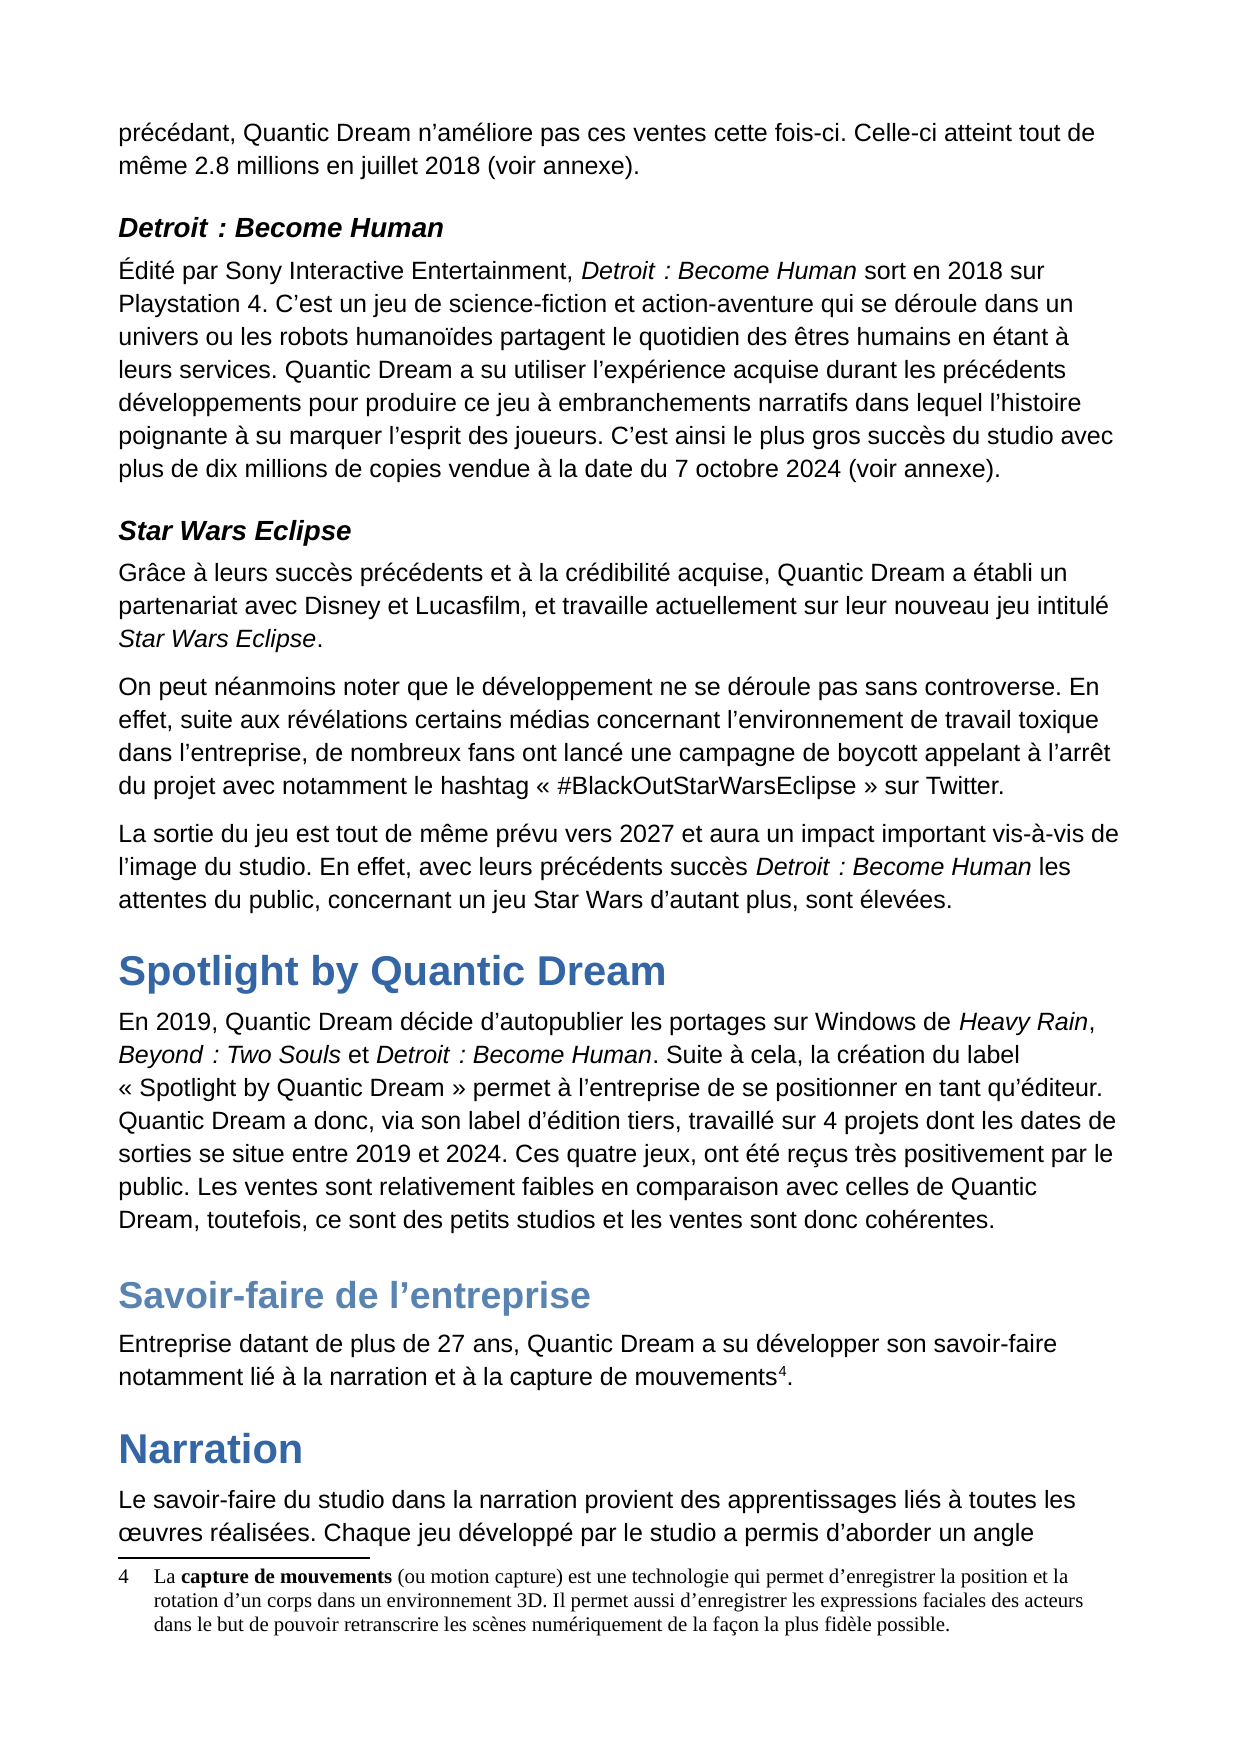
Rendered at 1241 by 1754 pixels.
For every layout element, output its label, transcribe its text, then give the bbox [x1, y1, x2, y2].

text La capture de mouvements (ou motion capture) est une technologie qui permet d’enregistrer la position et la rotation d’un corps dans un environnement 3D. Il permet aussi d’enregistrer les expressions faciales des acteurs dans le but de pouvoir retranscrire les scènes numériquement de la façon la plus fidèle possible. [118, 1564, 1122, 1636]
text précédant, Quantic Dream n’améliore pas ces ventes cette fois-ci. Celle-ci atteint tout de même 2.8 millions en juillet 2018 (voir annexe). [118, 118, 1122, 180]
text En 2019, Quantic Dream décide d’autopublier les portages sur Windows de Heavy Rain, Beyond : Two Souls et Detroit : Become Human. Suite à cela, la création du label « Spotlight by Quantic Dream » permet à l’entreprise de se positionner en tant qu’éditeur. Quantic Dream a donc, via son label d’édition tiers, travaillé sur 4 projets dont les dates de sorties se situe entre 2019 et 2024. Ces quatre jeux, ont été reçus très positivement par le public. Les ventes sont relativement faibles en comparaison avec celles de Quantic Dream, toutefois, ce sont des petits studios et les ventes sont donc cohérentes. [118, 1007, 1122, 1234]
text Grâce à leurs succès précédents et à la crédibilité acquise, Quantic Dream a établi un partenariat avec Disney et Lucasfilm, et travaille actuellement sur leur nouveau jeu intitulé Star Wars Eclipse. [118, 558, 1122, 653]
subtitle Detroit : Become Human [118, 211, 1122, 243]
subtitle Savoir-faire de l’entreprise [118, 1274, 1122, 1317]
text La sortie du jeu est tout de même prévu vers 2027 et aura un impact important vis-à-vis de l’image du studio. En effet, avec leurs précédents succès Detroit : Become Human les attentes du public, concernant un jeu Star Wars d’autant plus, sont élevées. [118, 818, 1122, 913]
text On peut néanmoins noter que le développement ne se déroule pas sans controverse. En effet, suite aux révélations certains médias concernant l’environnement de travail toxique dans l’entreprise, de nombreux fans ont lancé une campagne de boycott appelant à l’arrêt du projet avec notamment le hashtag « #BlackOutStarWarsEclipse » sur Twitter. [118, 672, 1122, 800]
subtitle Narration [118, 1424, 1122, 1472]
text Le savoir-faire du studio dans la narration provient des apprentissages liés à toutes les œuvres réalisées. Chaque jeu développé par le studio a permis d’aborder un angle [118, 1485, 1122, 1547]
text Entreprise datant de plus de 27 ans, Quantic Dream a su développer son savoir-faire notamment lié à la narration et à la capture de mouvements. [118, 1329, 1122, 1391]
text Édité par Sony Interactive Entertainment, Detroit : Become Human sort en 2018 sur Playstation 4. C’est un jeu de science-fiction et action-aventure qui se déroule dans un univers ou les robots humanoïdes partagent le quotidien des êtres humains en étant à leurs services. Quantic Dream a su utiliser l’expérience acquise durant les précédents développements pour produire ce jeu à embranchements narratifs dans lequel l’histoire poignante à su marquer l’esprit des joueurs. C’est ainsi le plus gros succès du studio avec plus de dix millions de copies vendue à la date du 7 octobre 2024 (voir annexe). [118, 256, 1122, 482]
subtitle Spotlight by Quantic Dream [118, 947, 1122, 995]
subtitle Star Wars Eclipse [118, 514, 1122, 546]
